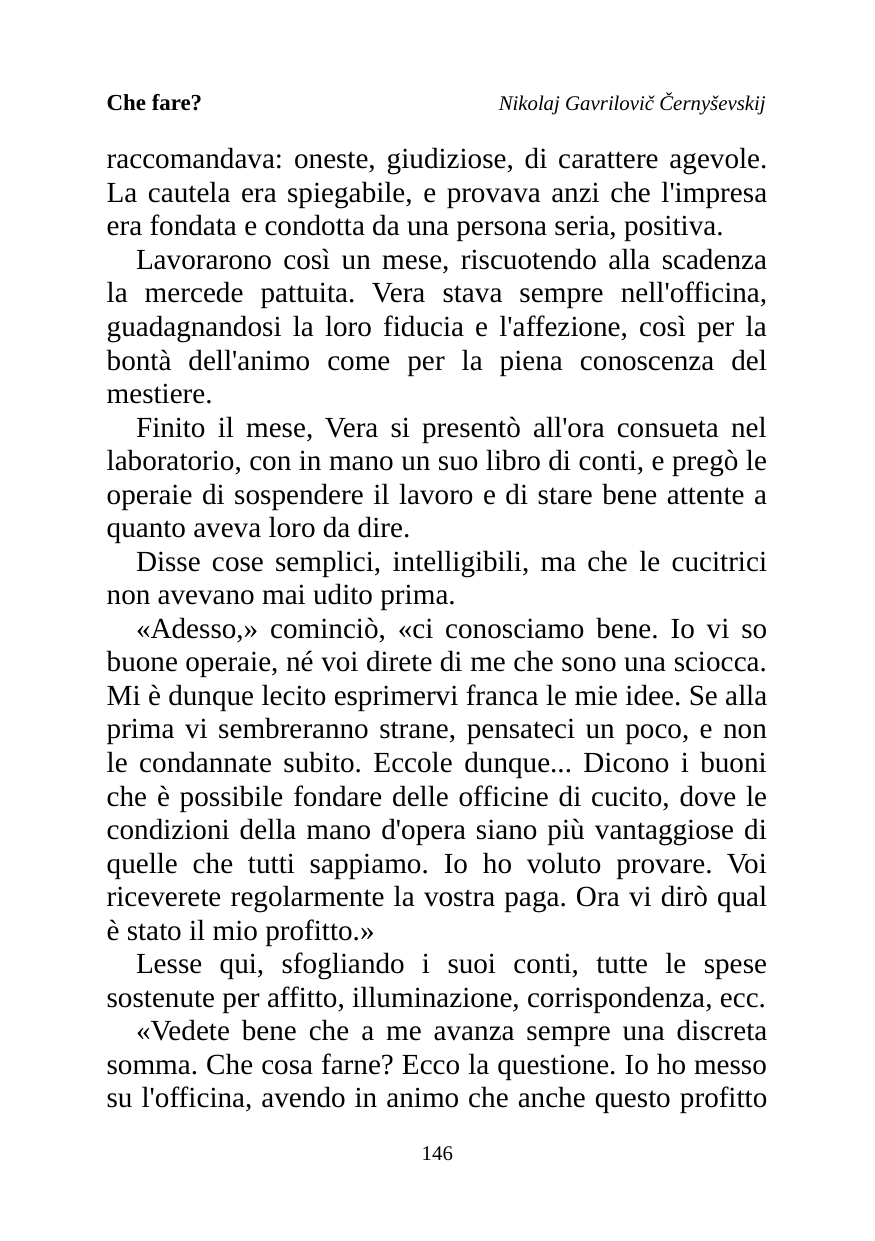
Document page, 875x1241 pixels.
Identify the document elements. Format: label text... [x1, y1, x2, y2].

text Lavorarono così un mese, riscuotendo alla scadenza la mercede pattuita. Vera stava sempre nell'officina, guadagnandosi la loro fiducia e l'affezione, così per la bontà dell'animo come per la piena conoscenza del mestiere. [106, 242, 768, 410]
text raccomandava: oneste, giudiziose, di carattere agevole. La cautela era spiegabile, e provava anzi che l'impresa era fondata e condotta da una persona seria, positiva. [106, 141, 768, 242]
text Disse cose semplici, intelligibili, ma che le cucitrici non avevano mai udito prima. [106, 544, 768, 611]
text «Vedete bene che a me avanza sempre una discreta somma. Che cosa farne? Ecco la questione. Io ho messo su l'officina, avendo in animo che anche questo profitto [106, 1013, 768, 1114]
text Lesse qui, sfogliando i suoi conti, tutte le spese sostenute per affitto, illuminazione, corrispondenza, ecc. [106, 946, 768, 1013]
text Finito il mese, Vera si presentò all'ora consueta nel laboratorio, con in mano un suo libro di conti, e pregò le operaie di sospendere il lavoro e di stare bene attente a quanto aveva loro da dire. [106, 410, 768, 544]
text «Adesso,» cominciò, «ci conosciamo bene. Io vi so buone operaie, né voi direte di me che sono una sciocca. Mi è dunque lecito esprimervi franca le mie idee. Se alla prima vi sembreranno strane, pensateci un poco, e non le condannate subito. Eccole dunque... Dicono i buoni che è possibile fondare delle officine di cucito, dove le condizioni della mano d'opera siano più vantaggiose di quelle che tutti sappiamo. Io ho voluto provare. Voi riceverete regolarmente la vostra paga. Ora vi dirò qual è stato il mio profitto.» [106, 611, 768, 946]
